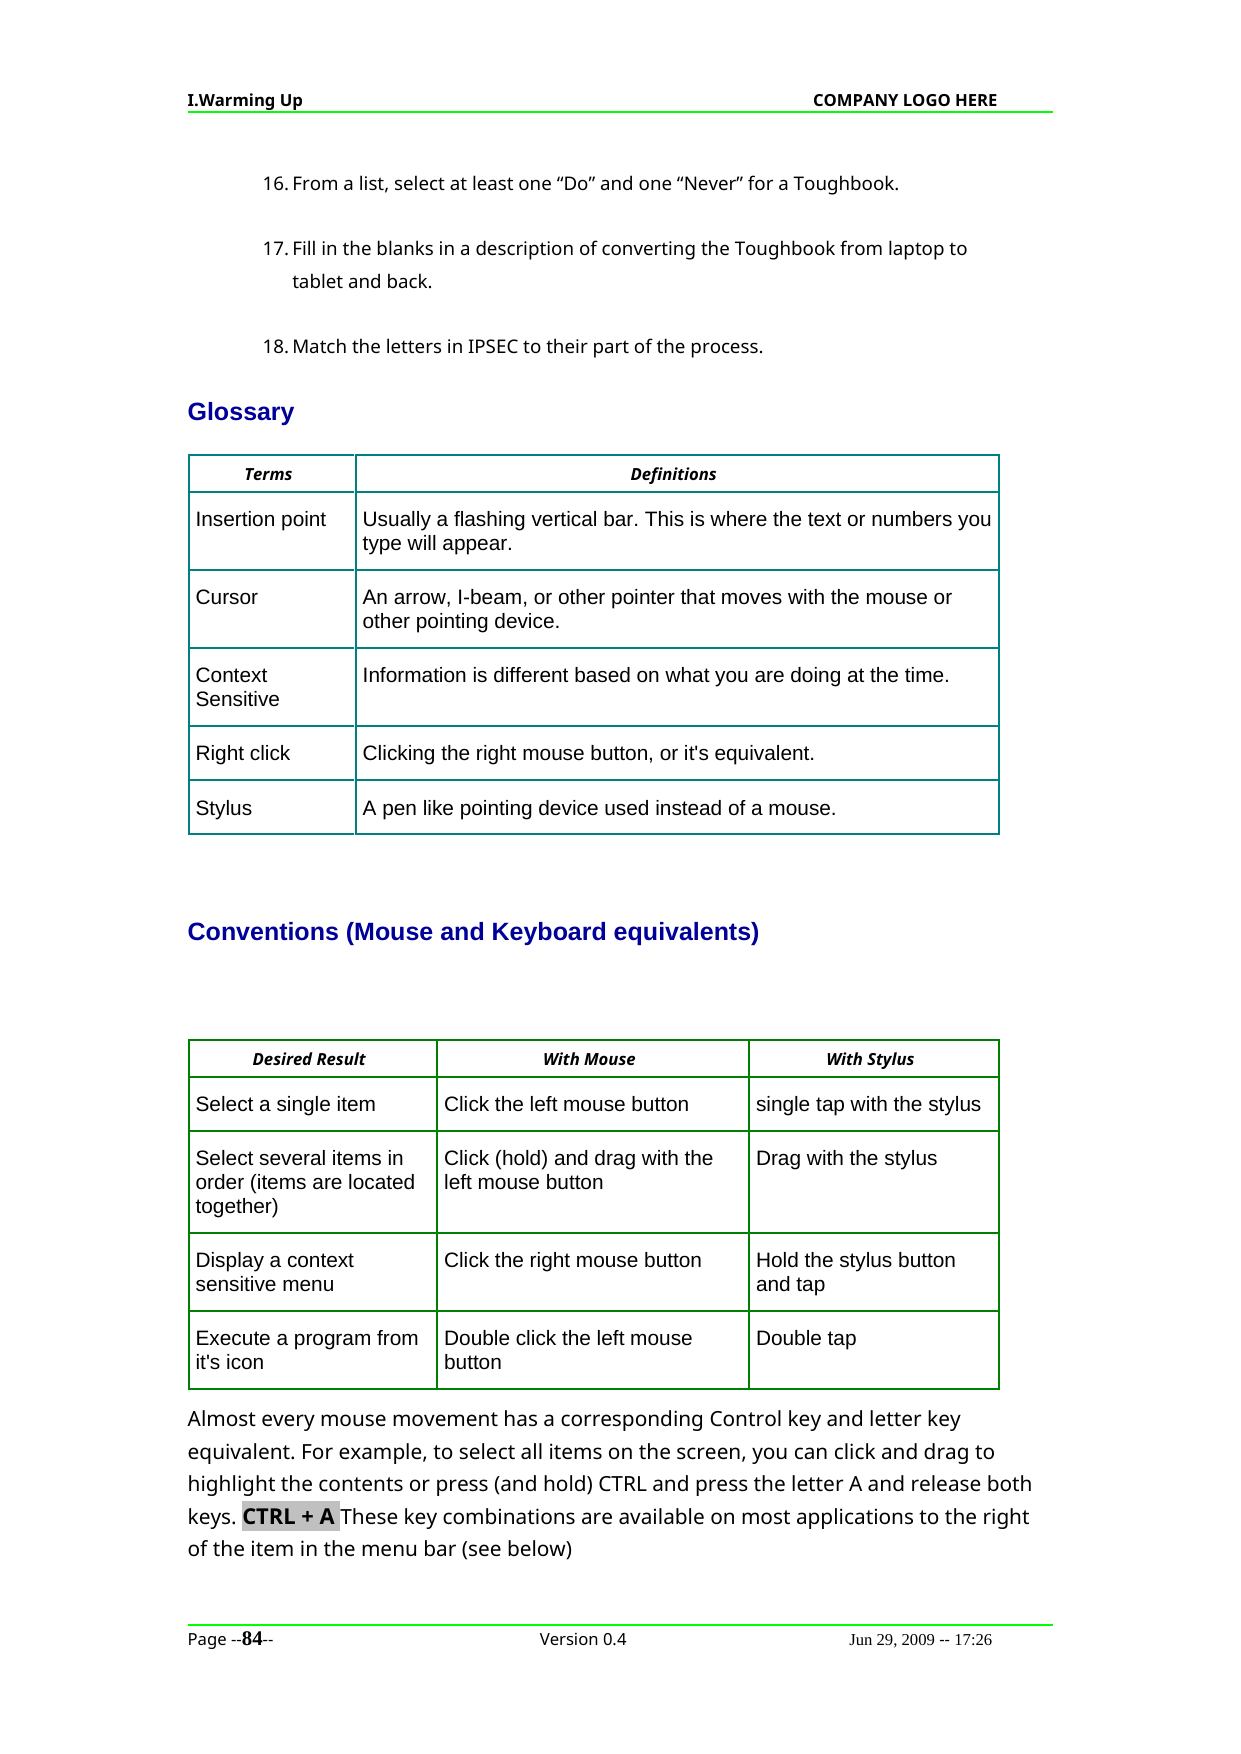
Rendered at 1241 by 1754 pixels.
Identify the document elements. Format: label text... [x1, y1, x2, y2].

list Match the letters in IPSEC to their part of the process. [262, 324, 1023, 357]
list From a list, select at least one “Do” and one “Never” for a Toughbook. [262, 162, 1023, 194]
table_cell Hold the stylus button and tap [750, 1234, 998, 1310]
table_cell Stylus [190, 781, 354, 833]
table_cell Click (hold) and drag with the left mouse button [438, 1132, 748, 1232]
table_cell Select a single item [190, 1078, 436, 1130]
table_cell Cursor [190, 571, 354, 647]
table_header With Stylus [750, 1041, 998, 1076]
table_cell A pen like pointing device used instead of a mouse. [357, 781, 998, 833]
table_cell Execute a program from it's icon [190, 1312, 436, 1388]
table_cell Select several items in order (items are located together) [190, 1132, 436, 1232]
table_cell single tap with the stylus [750, 1078, 998, 1130]
table_cell Clicking the right mouse button, or it's equivalent. [357, 727, 998, 779]
table_cell Click the right mouse button [438, 1234, 748, 1310]
table_cell Double click the left mouse button [438, 1312, 748, 1388]
table_cell Usually a flashing vertical bar. This is where the text or numbers you type will appear. [357, 493, 998, 569]
text Almost every mouse movement has a corresponding Control key and letter key equivalent. For example, to select all items on the screen, you can click and drag to highlight the contents or press (and hold) CTRL and press the letter A and release both keys. CTRL + A These key combinations are available on most applications to the right of the item in the menu bar (see below) [187, 1397, 1053, 1559]
table_cell Display a context sensitive menu [190, 1234, 436, 1310]
table_cell Insertion point [190, 493, 354, 569]
table_header Definitions [357, 456, 998, 491]
subtitle Conventions (Mouse and Keyboard equivalents) [187, 909, 1053, 942]
table_cell Context Sensitive [190, 649, 354, 725]
table_cell Information is different based on what you are doing at the time. [357, 649, 998, 725]
table_cell Right click [190, 727, 354, 779]
table_header Terms [190, 456, 354, 491]
table_cell Drag with the stylus [750, 1132, 998, 1232]
table_cell Double tap [750, 1312, 998, 1388]
list Fill in the blanks in a description of converting the Toughbook from laptop to tablet and back. [262, 227, 1023, 292]
table_cell Click the left mouse button [438, 1078, 748, 1130]
table_cell An arrow, I-beam, or other pointer that moves with the mouse or other pointing device. [357, 571, 998, 647]
table_header Desired Result [190, 1041, 436, 1076]
table_header With Mouse [438, 1041, 748, 1076]
subtitle Glossary [187, 389, 1053, 422]
